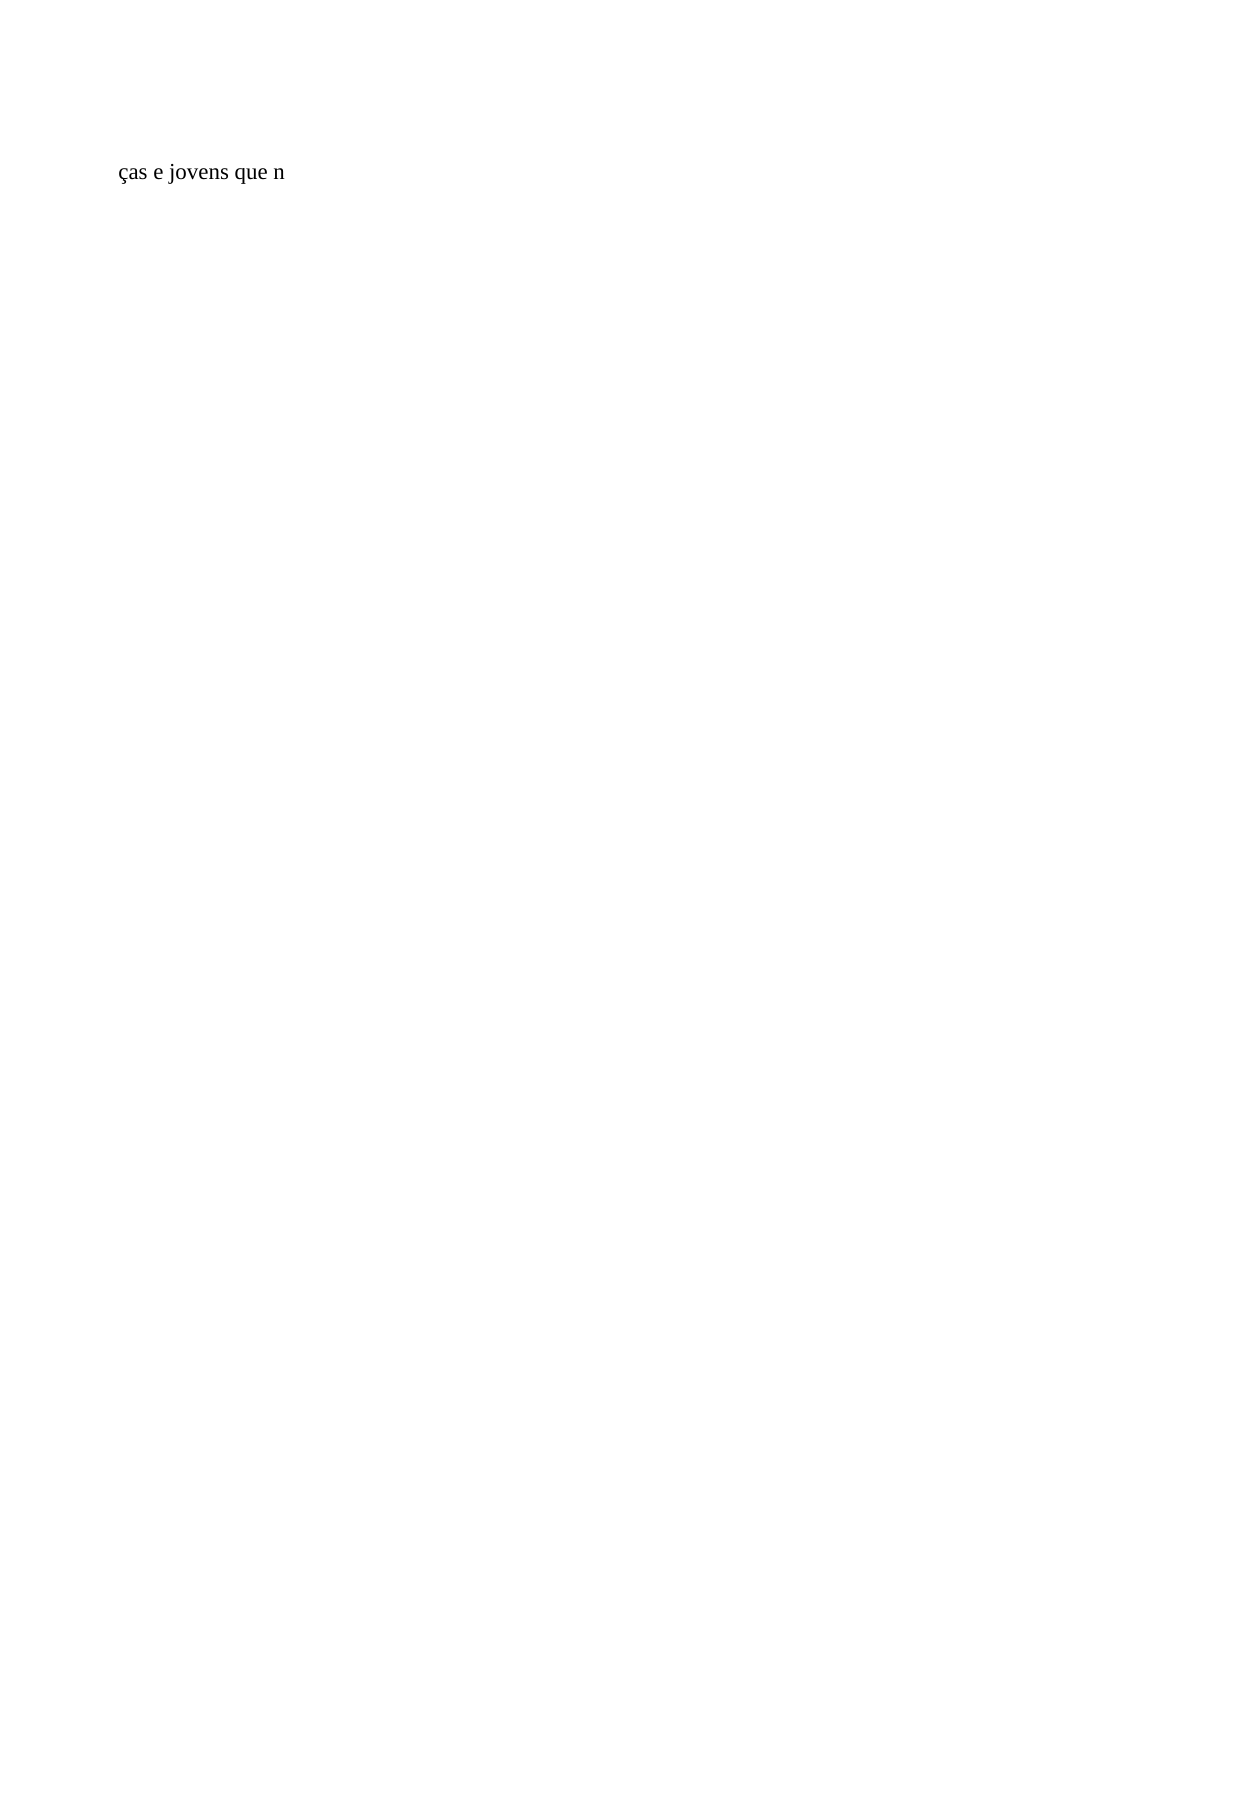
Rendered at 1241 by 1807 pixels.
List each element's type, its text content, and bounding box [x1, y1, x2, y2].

text ças e jovens que n [118, 158, 1164, 184]
